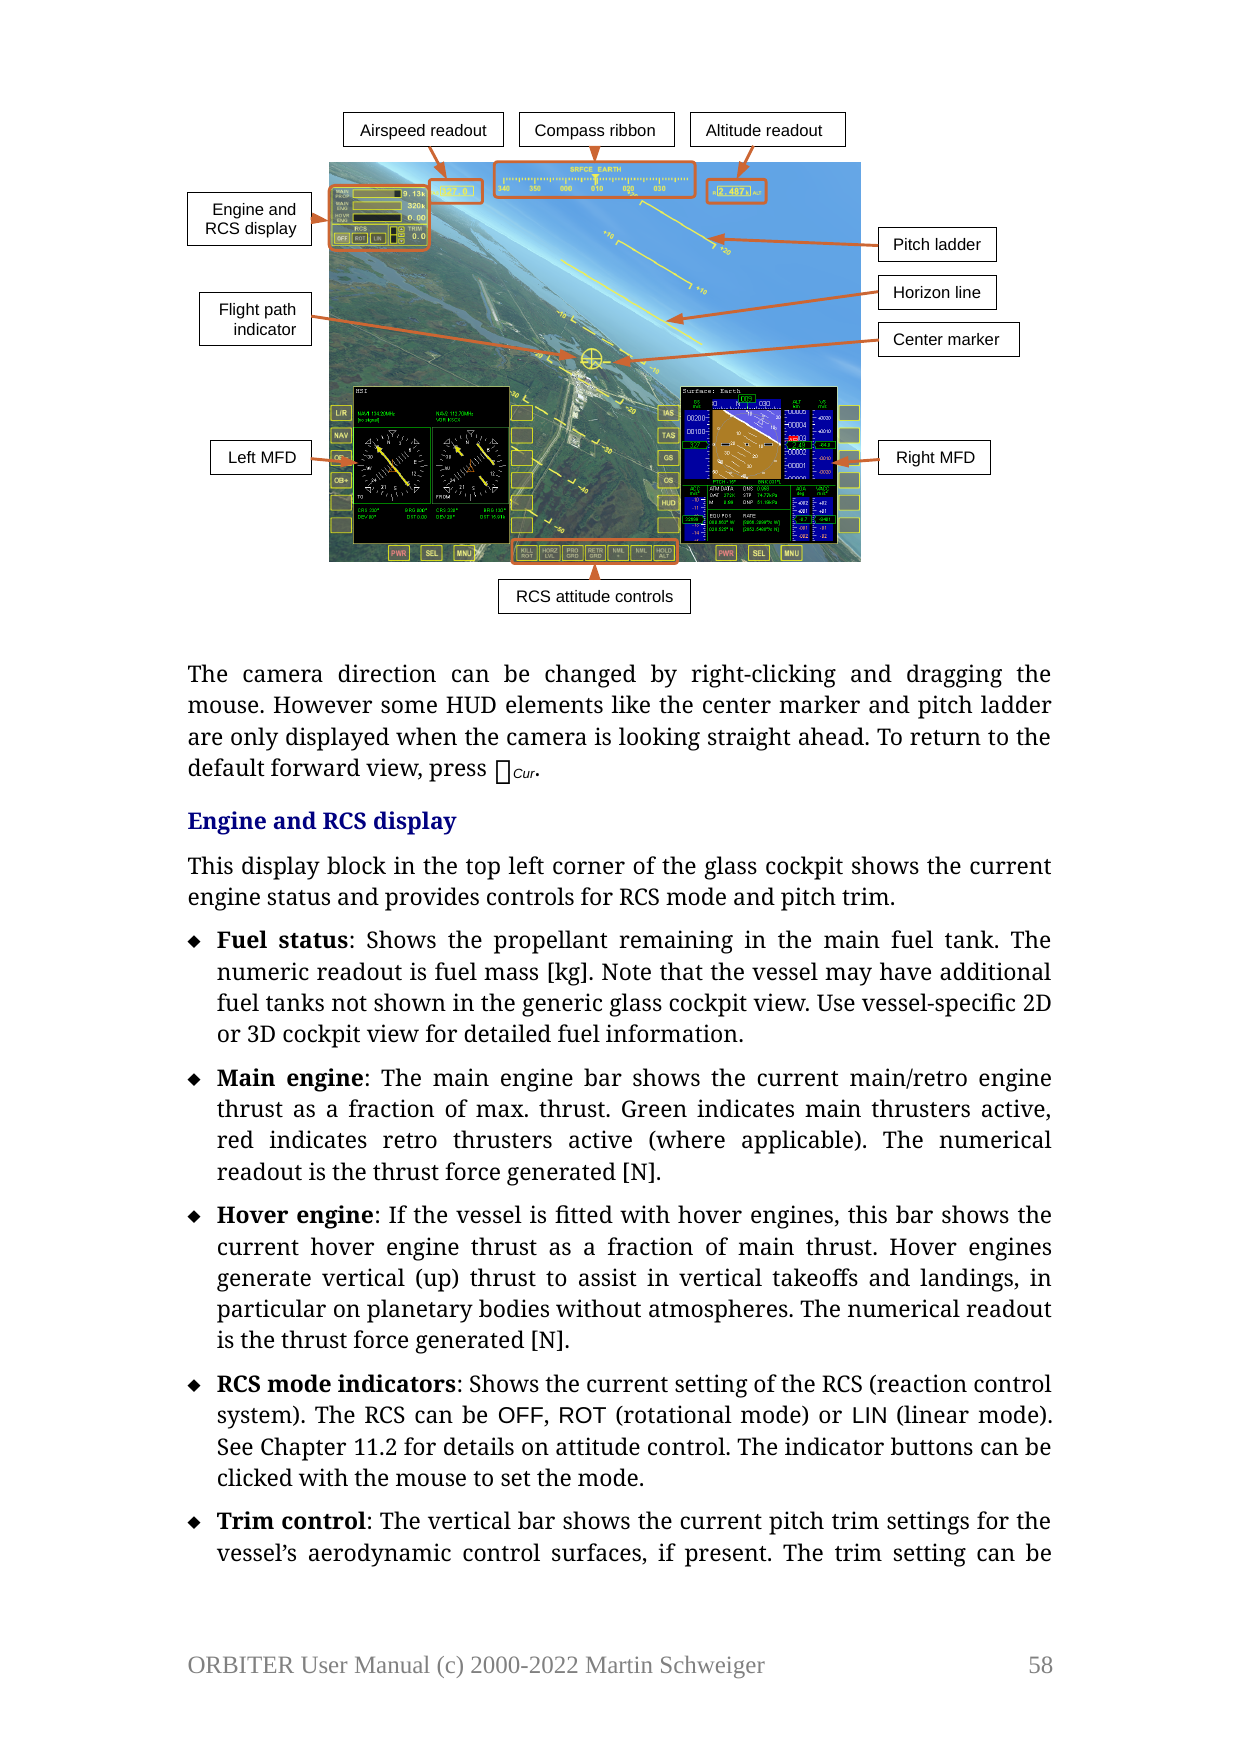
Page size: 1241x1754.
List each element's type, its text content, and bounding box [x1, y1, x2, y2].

picture [514, 542, 675, 561]
list RCS mode indicators: Shows the current setting of the RCS (reaction control system). The RCS can be OFF, ROT (rotational mode) or LIN (linear mode). See Chapter 11.2 for details on attitude control. The indicator buttons can be clicked with the mouse to set the mode. [187, 1367, 1053, 1492]
picture [329, 162, 444, 186]
picture [496, 164, 693, 195]
text This display block in the top left corner of the glass cockpit shows the current engine status and provides controls for RCS mode and pitch trim. [187, 849, 1053, 912]
list Fuel status: Shows the propellant remaining in the main fuel tank. The numeric readout is fuel mass [kg]. Note that the vessel may have additional fuel tanks not shown in the generic glass cockpit view. Use vessel-specific 2D or 3D cockpit view for detailed fuel information. [187, 924, 1053, 1049]
picture [331, 187, 428, 248]
picture [431, 182, 481, 201]
text The camera direction can be changed by right-clicking and dragging the mouse. However some HUD elements like the center marker and pitch ladder are only displayed when the camera is looking straight ahead. To return to the default forward view, press Cur. [187, 657, 1053, 782]
list Hover engine: If the vessel is fitted with hover engines, this bar shows the current hover engine thrust as a fraction of main thrust. Hover engines generate vertical (up) thrust to assist in vertical takeoffs and landings, in particular on planetary bodies without atmospheres. The numerical readout is the thrust force generated [N]. [187, 1199, 1053, 1355]
list Trim control: The vertical bar shows the current pitch trim settings for the vessel’s aerodynamic control surfaces, if present. The trim setting can be [187, 1505, 1053, 1567]
list Main engine: The main engine bar shows the current main/retro engine thrust as a fraction of max. thrust. Green indicates main thrusters active, red indicates retro thrusters active (where applicable). The numerical readout is the thrust force generated [N]. [187, 1061, 1053, 1186]
subtitle Engine and RCS display [187, 805, 1053, 836]
picture [329, 162, 861, 562]
picture [709, 181, 764, 201]
